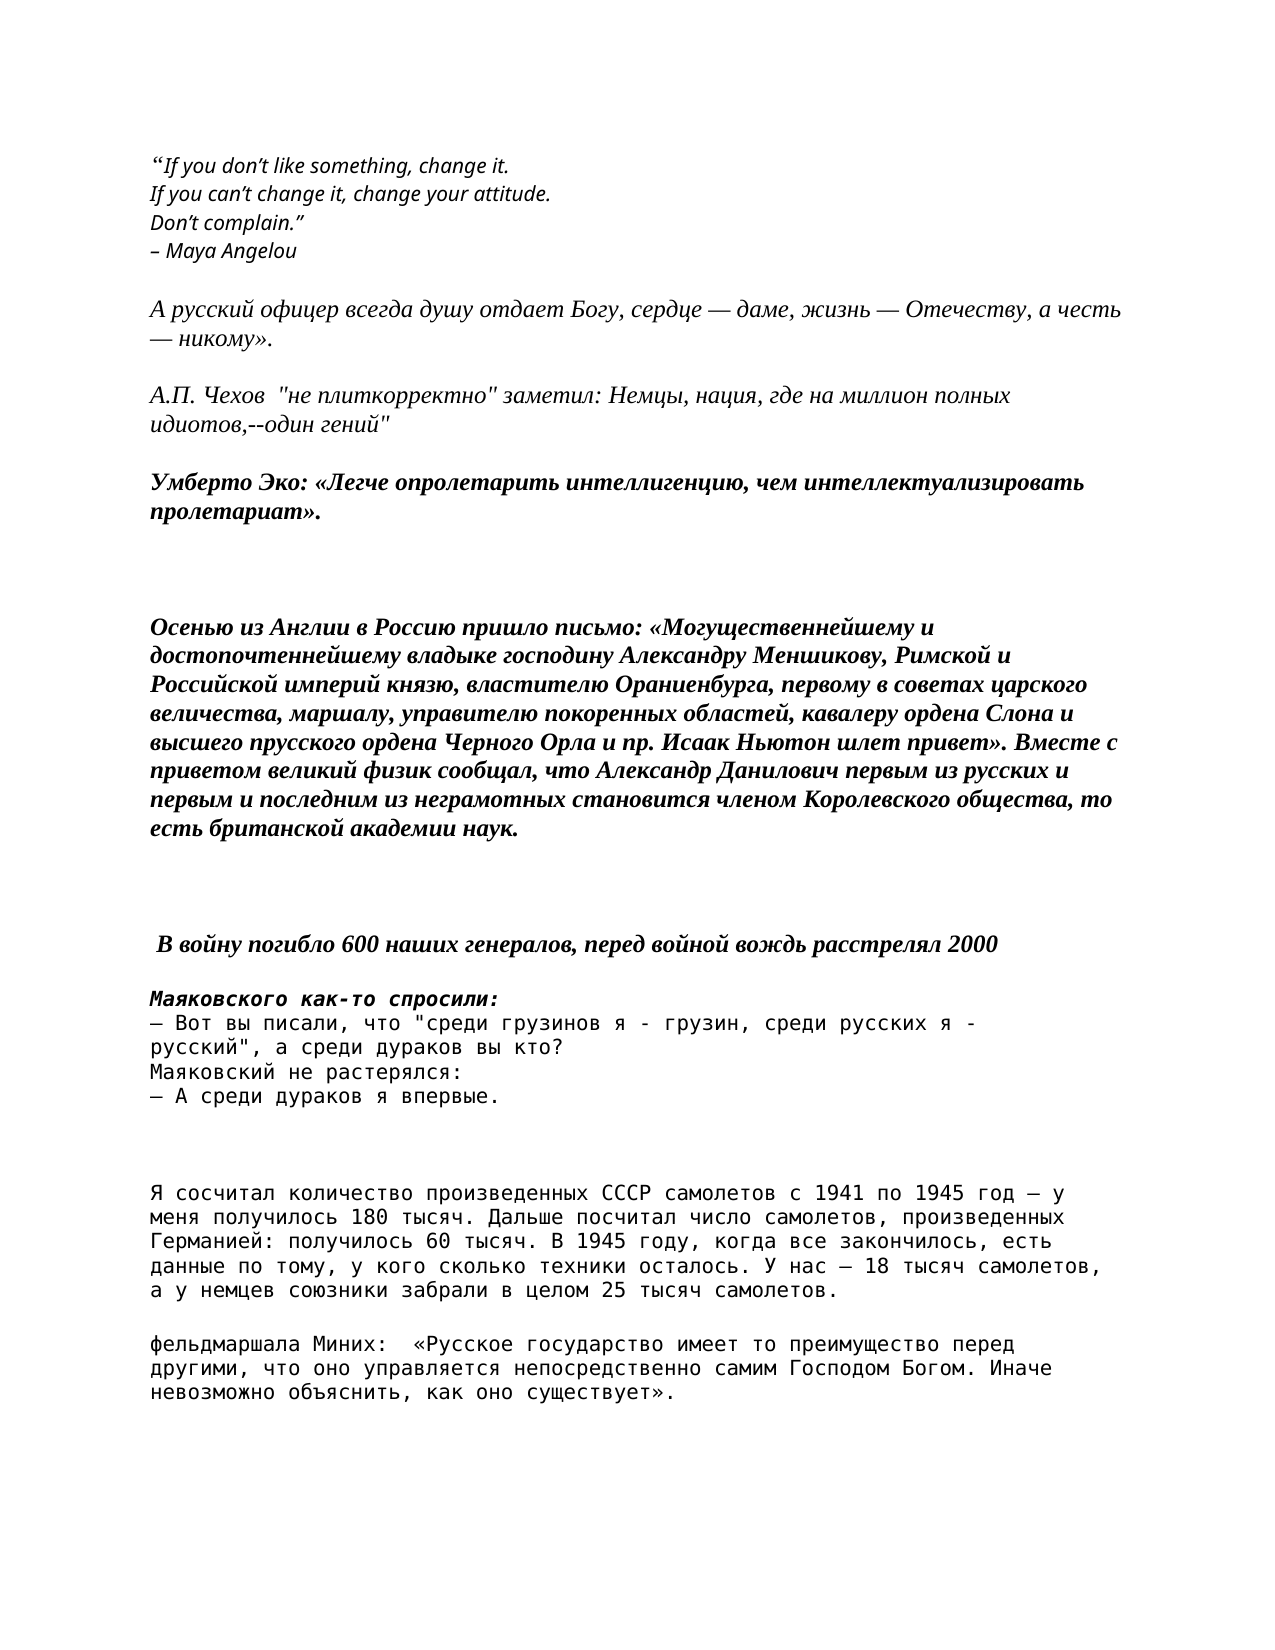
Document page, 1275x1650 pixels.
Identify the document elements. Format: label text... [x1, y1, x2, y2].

text Умберто Эко: «Легче опролетарить интеллигенцию, чем интеллектуализировать пролетариат». [150, 467, 1125, 525]
text русский", а среди дураков вы кто? [150, 1035, 1125, 1060]
text Маяковского как-то спросили: [150, 987, 1125, 1011]
text А.П. Чехов "не плиткорректно" заметил: Немцы, нация, где на миллион полных идиотов,--один гений" [150, 381, 1125, 438]
text В войну погибло 600 наших генералов, перед войной вождь расстрелял 2000 [150, 929, 1125, 958]
text Осенью из Англии в Россию пришло письмо: «Могущественнейшему и достопочтеннейшему владыке господину Александру Меншикову, Римской и Российской империй князю, властителю Ораниенбурга, первому в советах царского величества, маршалу, управителю покоренных областей, кавалеру ордена Слона и высшего прусского ордена Черного Орла и пр. Исаак Ньютон шлет привет». Вместе с приветом великий физик сообщал, что Александр Данилович первым из русских и первым и последним из неграмотных становится членом Королевского общества, то есть британской академии наук. [150, 612, 1125, 842]
text Я сосчитал количество произведенных СССР самолетов с 1941 по 1945 год — у меня получилось 180 тысяч. Дальше посчитал число самолетов, произведенных Германией: получилось 60 тысяч. В 1945 году, когда все закончилось, есть данные по тому, у кого сколько техники осталось. У нас — 18 тысяч самолетов, а у немцев союзники забрали в целом 25 тысяч самолетов. [150, 1181, 1125, 1302]
text А русский офицер всегда душу отдает Богу, сердце — даме, жизнь — Отечеству, а честь — никому». [150, 294, 1125, 351]
text “If you don’t like something, change it. If you can’t change it, change your attitude. Don’t complain.” – Maya Angelou [150, 150, 1125, 265]
text Маяковский не растерялся: [150, 1060, 1125, 1084]
text — А среди дураков я впервые. [150, 1084, 1125, 1108]
text — Вот вы писали, что "среди грузинов я - грузин, среди русских я - [150, 1011, 1125, 1035]
text фельдмаршала Миних: «Русское государство имеет то преимущество перед другими, что оно управляется непосредственно самим Господом Богом. Иначе невозможно объяснить, как оно существует». [150, 1332, 1125, 1405]
